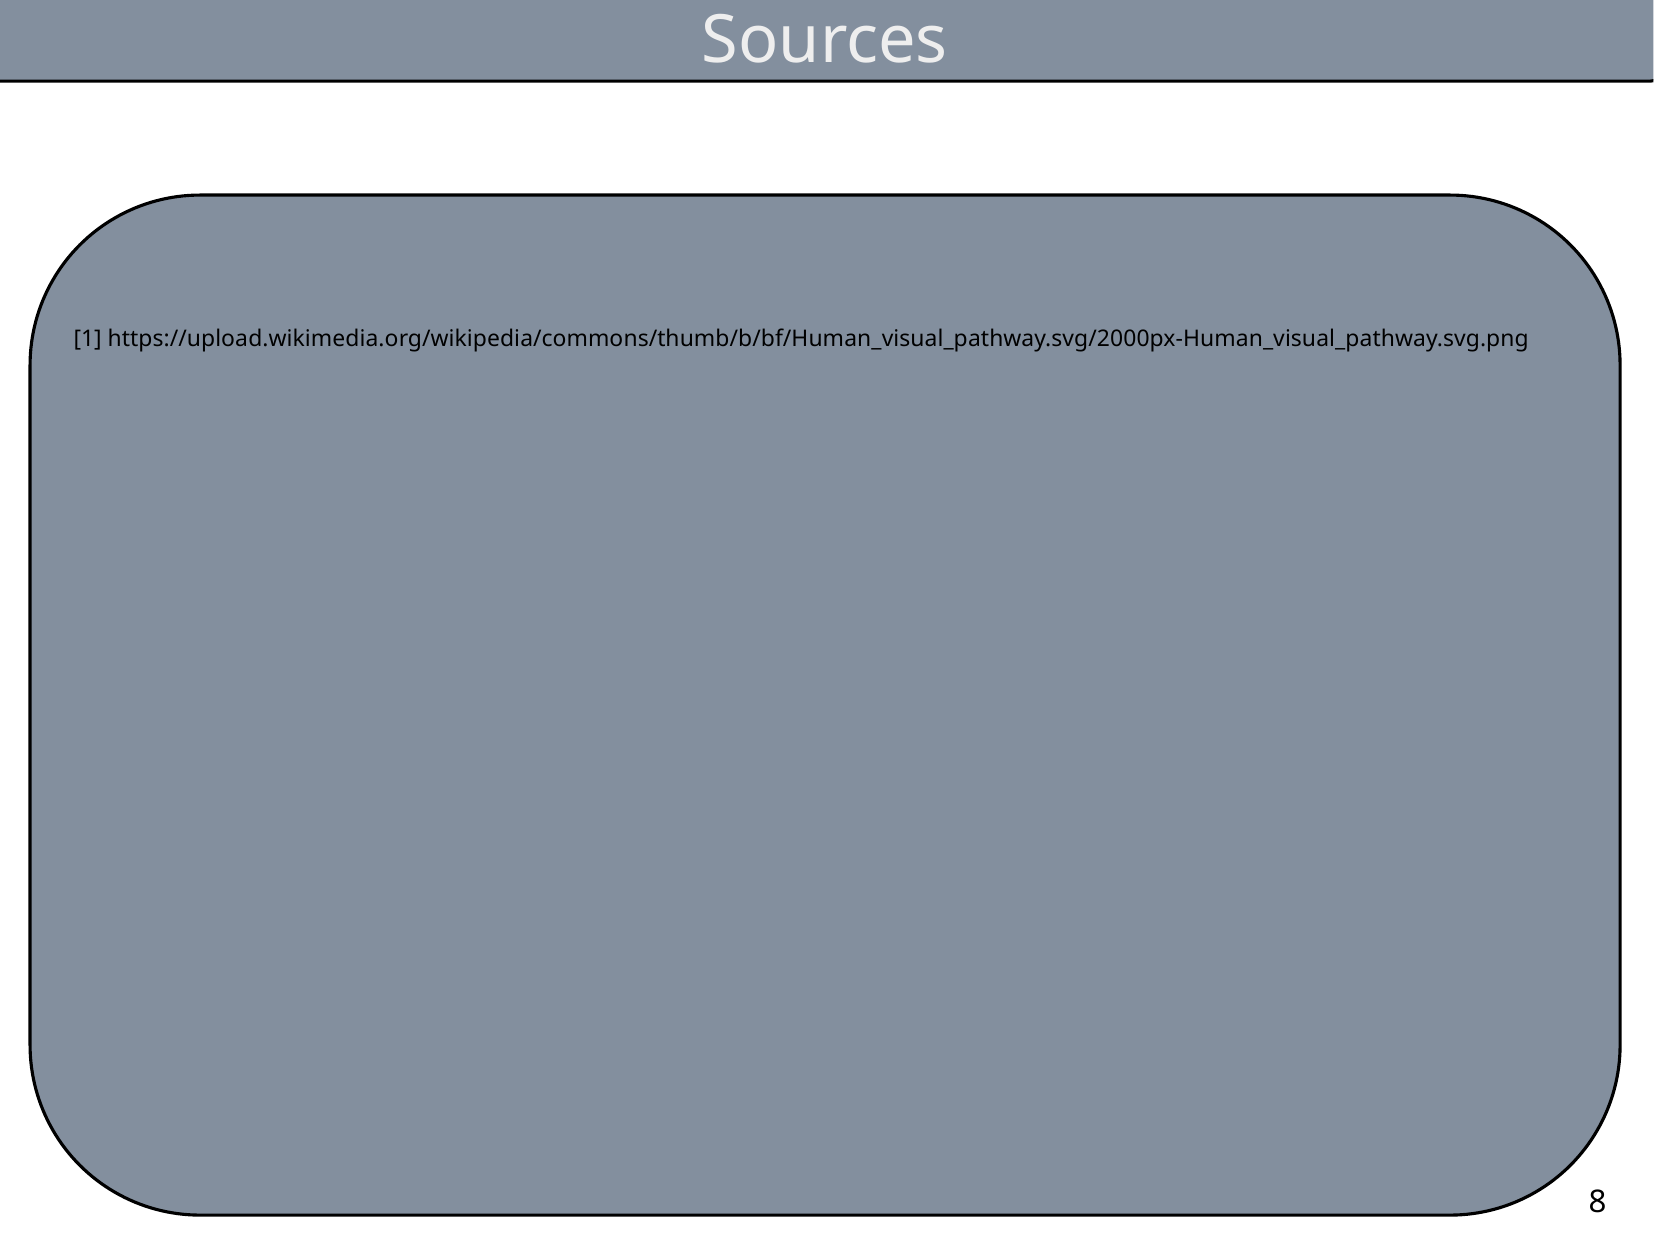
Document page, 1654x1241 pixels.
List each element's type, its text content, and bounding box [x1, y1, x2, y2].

text_box Sources [0, 0, 1654, 82]
text_box [1] https://upload.wikimedia.org/wikipedia/commons/thumb/b/bf/Human_visual_pathway.svg/2000px-Human_visual_pathway.svg.png [58, 315, 1591, 358]
text_box [30, 195, 1621, 1216]
text_box 8 [1573, 1171, 1625, 1227]
